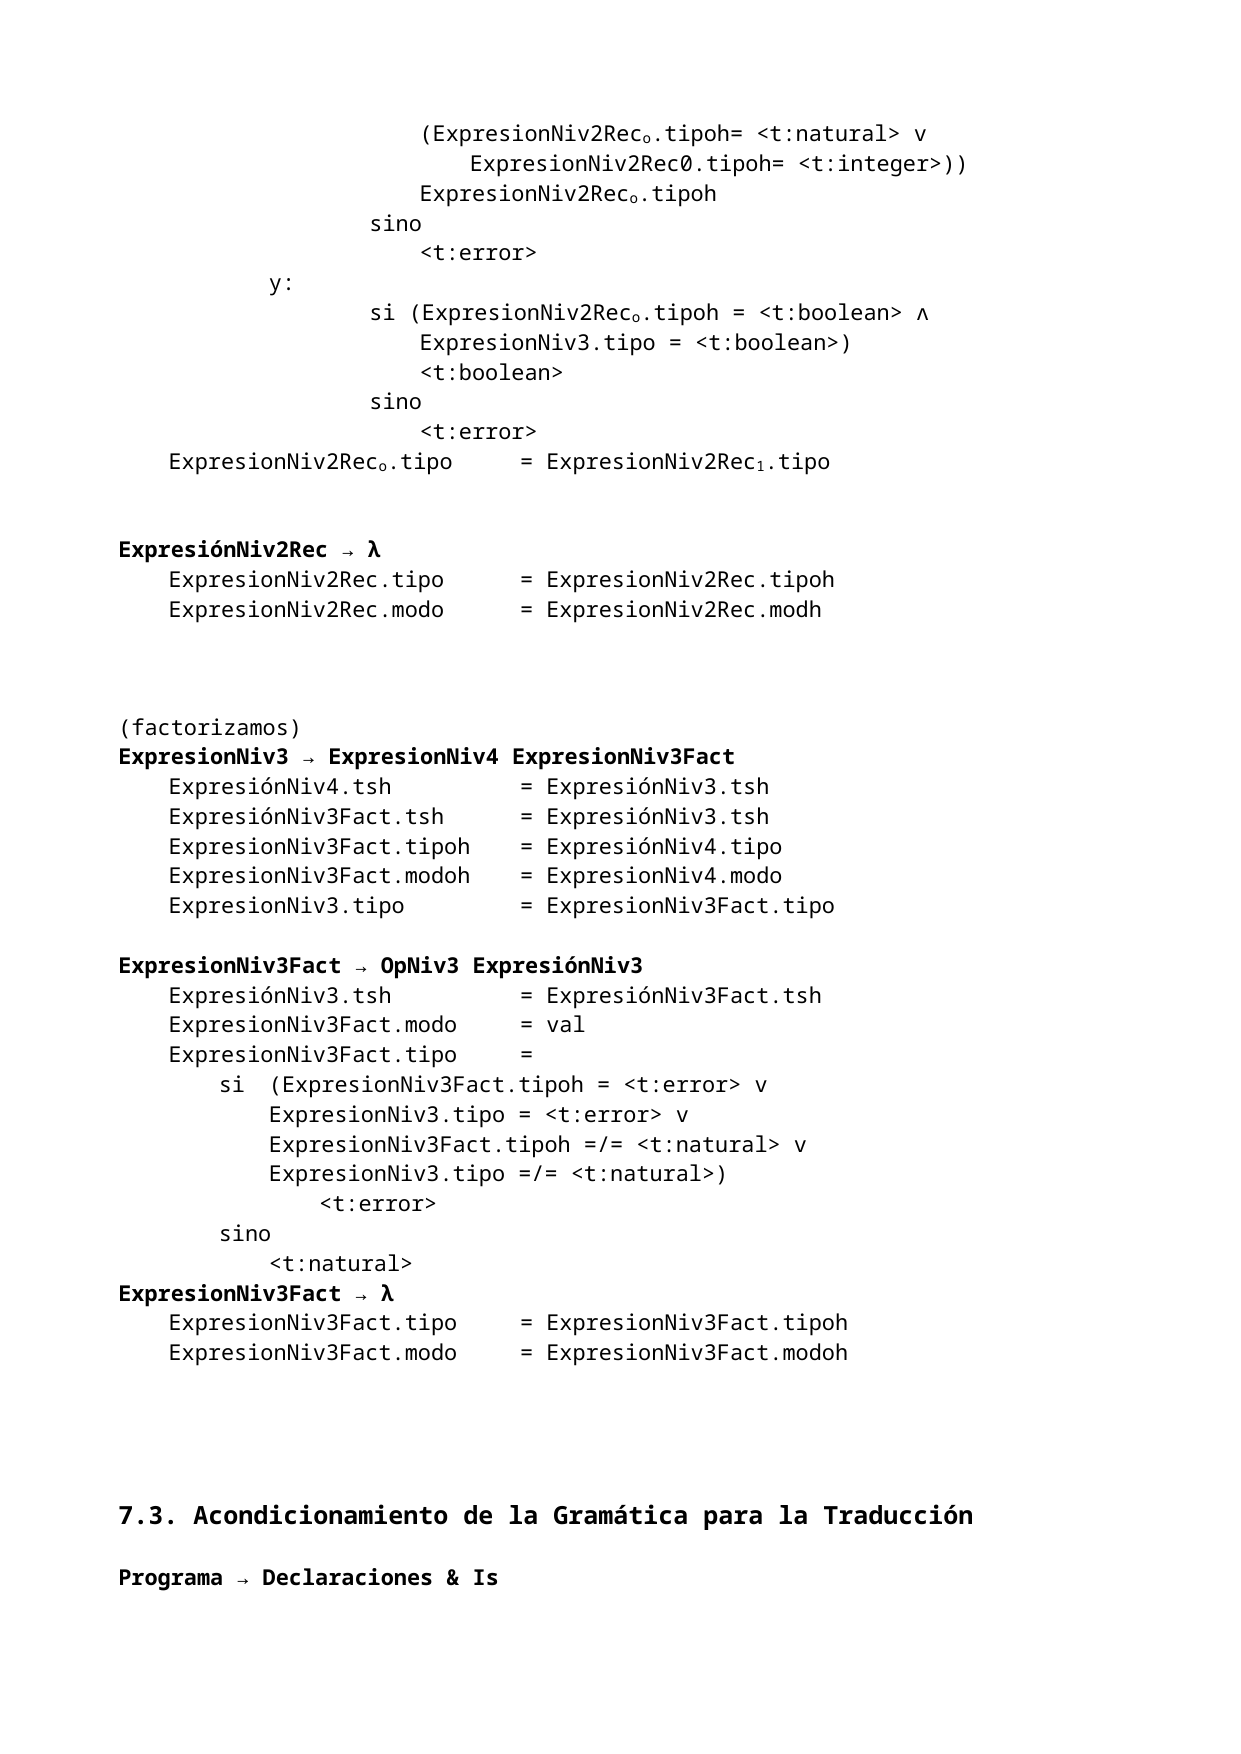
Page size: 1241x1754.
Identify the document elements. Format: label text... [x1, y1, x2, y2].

text <t:error> [118, 237, 1122, 267]
text <t:error> [118, 416, 1122, 446]
text sino [118, 1218, 1122, 1248]
text ExpresiónNiv3.tsh = ExpresiónNiv3Fact.tsh [118, 980, 1122, 1009]
text si (ExpresionNiv2Reco.tipoh = <t:boolean> ᴧ ExpresionNiv3.tipo = <t:boolean>) [118, 297, 1122, 356]
text Programa → Declaraciones & Is [118, 1561, 1122, 1591]
text ExpresionNiv2Rec.modo = ExpresionNiv2Rec.modh [118, 594, 1122, 623]
text ExpresionNiv3 → ExpresionNiv4 ExpresionNiv3Fact [118, 741, 1122, 771]
text ExpresionNiv3Fact → OpNiv3 ExpresiónNiv3 [118, 950, 1122, 980]
text <t:boolean> [118, 356, 1122, 386]
text ExpresionNiv3.tipo =/= <t:natural>) [118, 1158, 1122, 1188]
text ExpresionNiv3Fact.modo = ExpresionNiv3Fact.modoh [118, 1337, 1122, 1367]
text ExpresionNiv2Reco.tipoh [118, 178, 1122, 207]
text ExpresionNiv3Fact.tipoh = ExpresiónNiv4.tipo [118, 831, 1122, 861]
text ExpresionNiv3Fact.tipo = ExpresionNiv3Fact.tipoh [118, 1307, 1122, 1337]
text si (ExpresionNiv3Fact.tipoh = <t:error> v [118, 1069, 1122, 1099]
text ExpresionNiv3Fact.tipoh =/= <t:natural> v [118, 1129, 1122, 1158]
text sino [118, 207, 1122, 237]
text ExpresiónNiv2Rec → λ [118, 534, 1122, 564]
text ExpresionNiv3Fact → λ [118, 1278, 1122, 1307]
text ExpresionNiv3Fact.modo = val [118, 1009, 1122, 1039]
text <t:natural> [118, 1248, 1122, 1278]
text (ExpresionNiv2Reco.tipoh= <t:natural> v ExpresionNiv2Rec0.tipoh= <t:integer>)) [118, 118, 1122, 178]
text ExpresionNiv3Fact.tipo = [118, 1039, 1122, 1069]
text ExpresionNiv3.tipo = <t:error> v [118, 1099, 1122, 1129]
text ExpresiónNiv3Fact.tsh = ExpresiónNiv3.tsh [118, 801, 1122, 831]
text <t:error> [118, 1188, 1122, 1218]
text (factorizamos) [118, 712, 1122, 741]
text ExpresiónNiv4.tsh = ExpresiónNiv3.tsh [118, 771, 1122, 801]
text ExpresionNiv3.tipo = ExpresionNiv3Fact.tipo [118, 890, 1122, 920]
text 7.3. Acondicionamiento de la Gramática para la Traducción [118, 1498, 1122, 1532]
text ExpresionNiv3Fact.modoh = ExpresionNiv4.modo [118, 861, 1122, 890]
text ExpresionNiv2Rec.tipo = ExpresionNiv2Rec.tipoh [118, 564, 1122, 594]
text ExpresionNiv2Reco.tipo = ExpresionNiv2Rec1.tipo [118, 446, 1122, 476]
text sino [118, 386, 1122, 416]
text y: [118, 267, 1122, 297]
